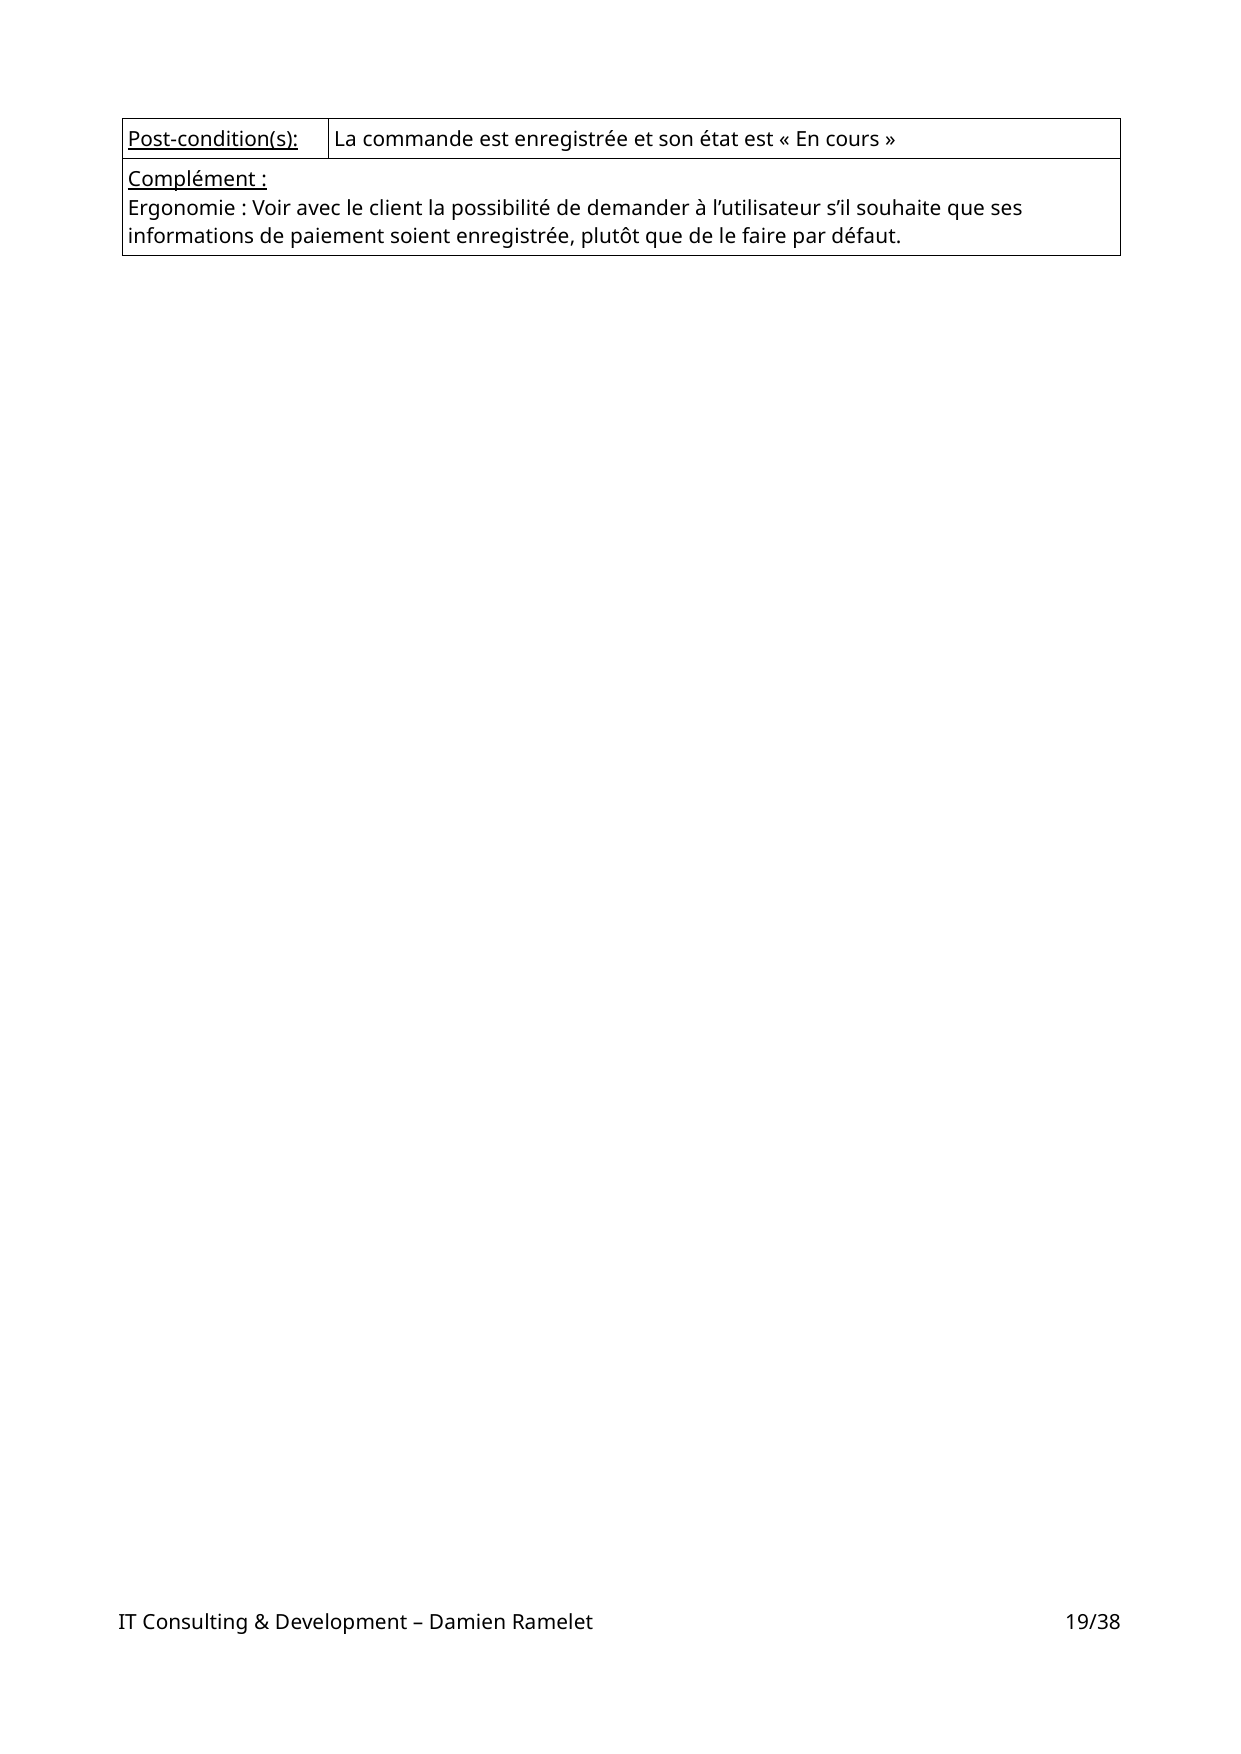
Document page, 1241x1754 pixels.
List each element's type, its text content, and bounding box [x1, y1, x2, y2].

table_cell Post-condition(s): [123, 119, 328, 158]
table_cell La commande est enregistrée et son état est « En cours » [329, 119, 1120, 158]
table_cell Complément : Ergonomie : Voir avec le client la possibilité de demander à l’utilisateur s’il souhaite que ses informations de paiement soient enregistrée, plutôt que de le faire par défaut. [123, 159, 1120, 255]
